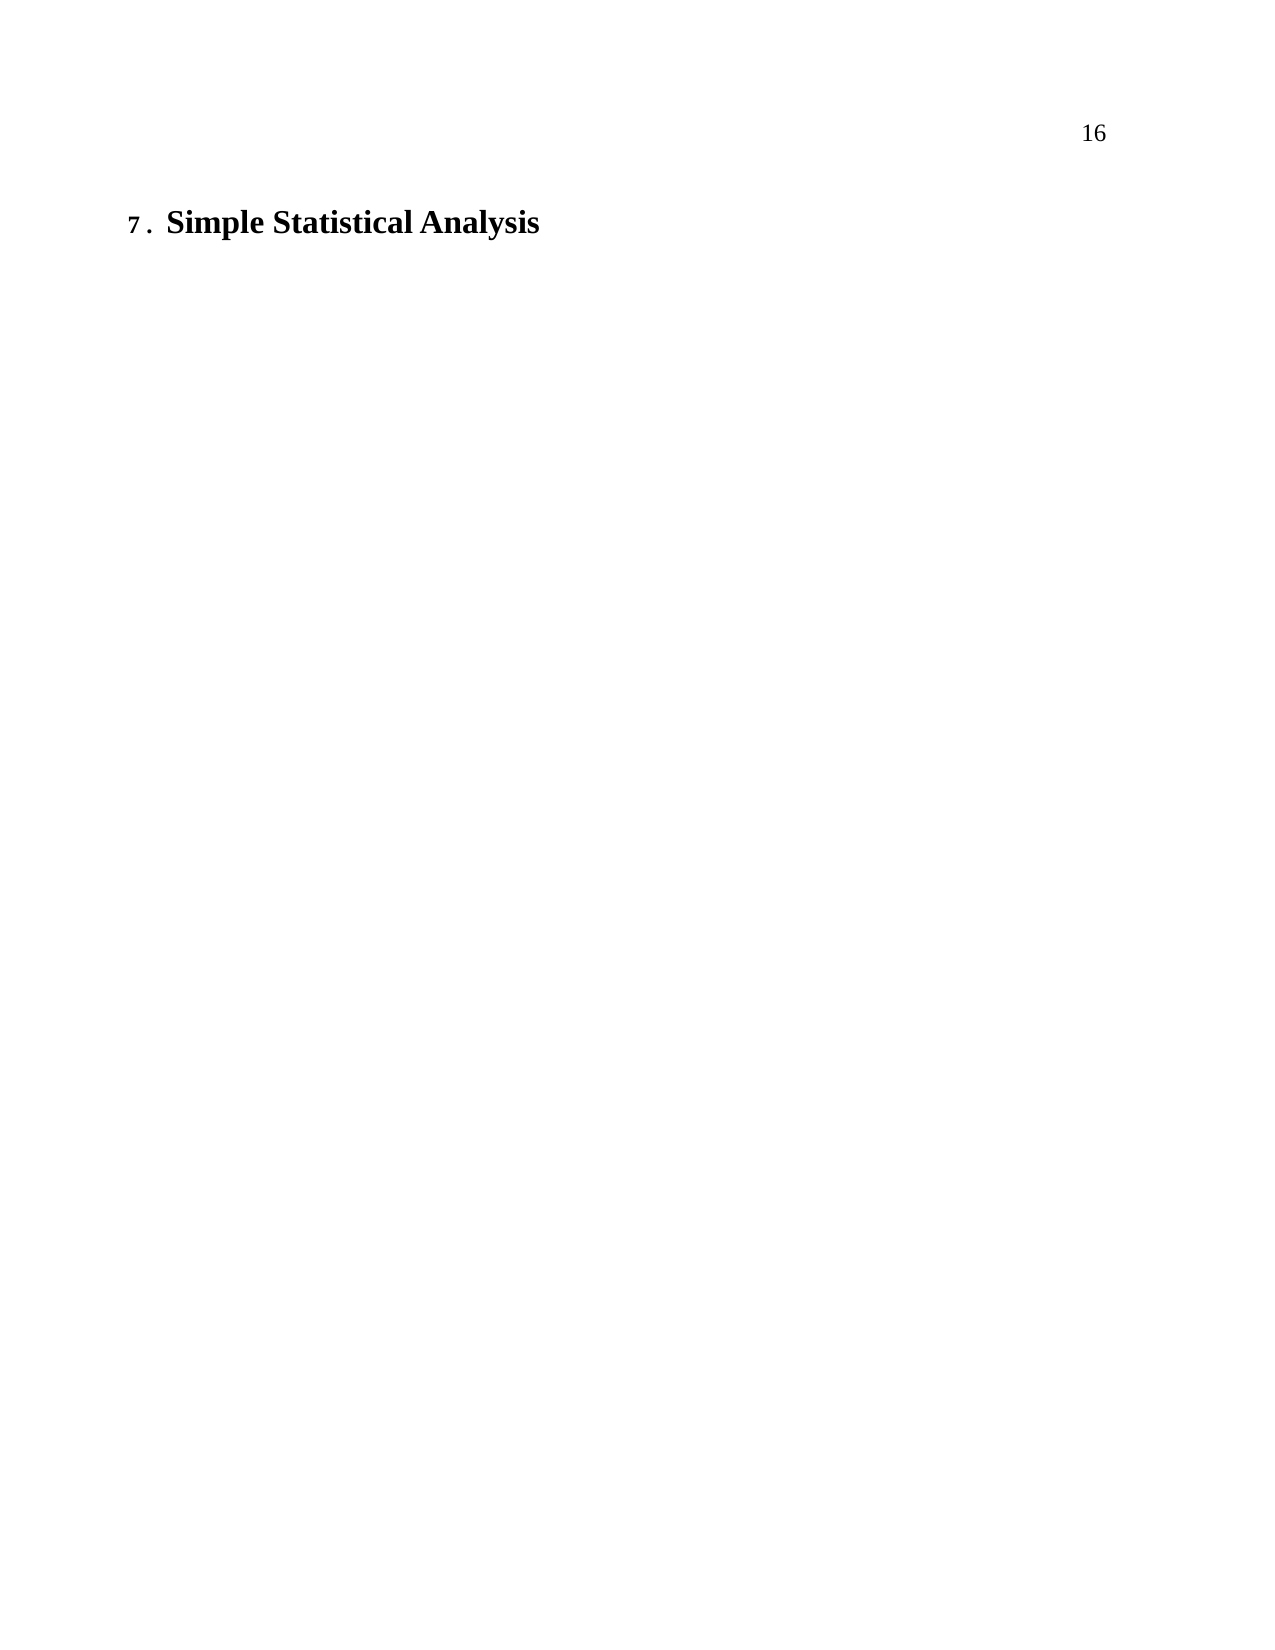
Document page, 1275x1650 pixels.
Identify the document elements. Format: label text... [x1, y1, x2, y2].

subtitle Simple Statistical Analysis [121, 202, 1158, 240]
